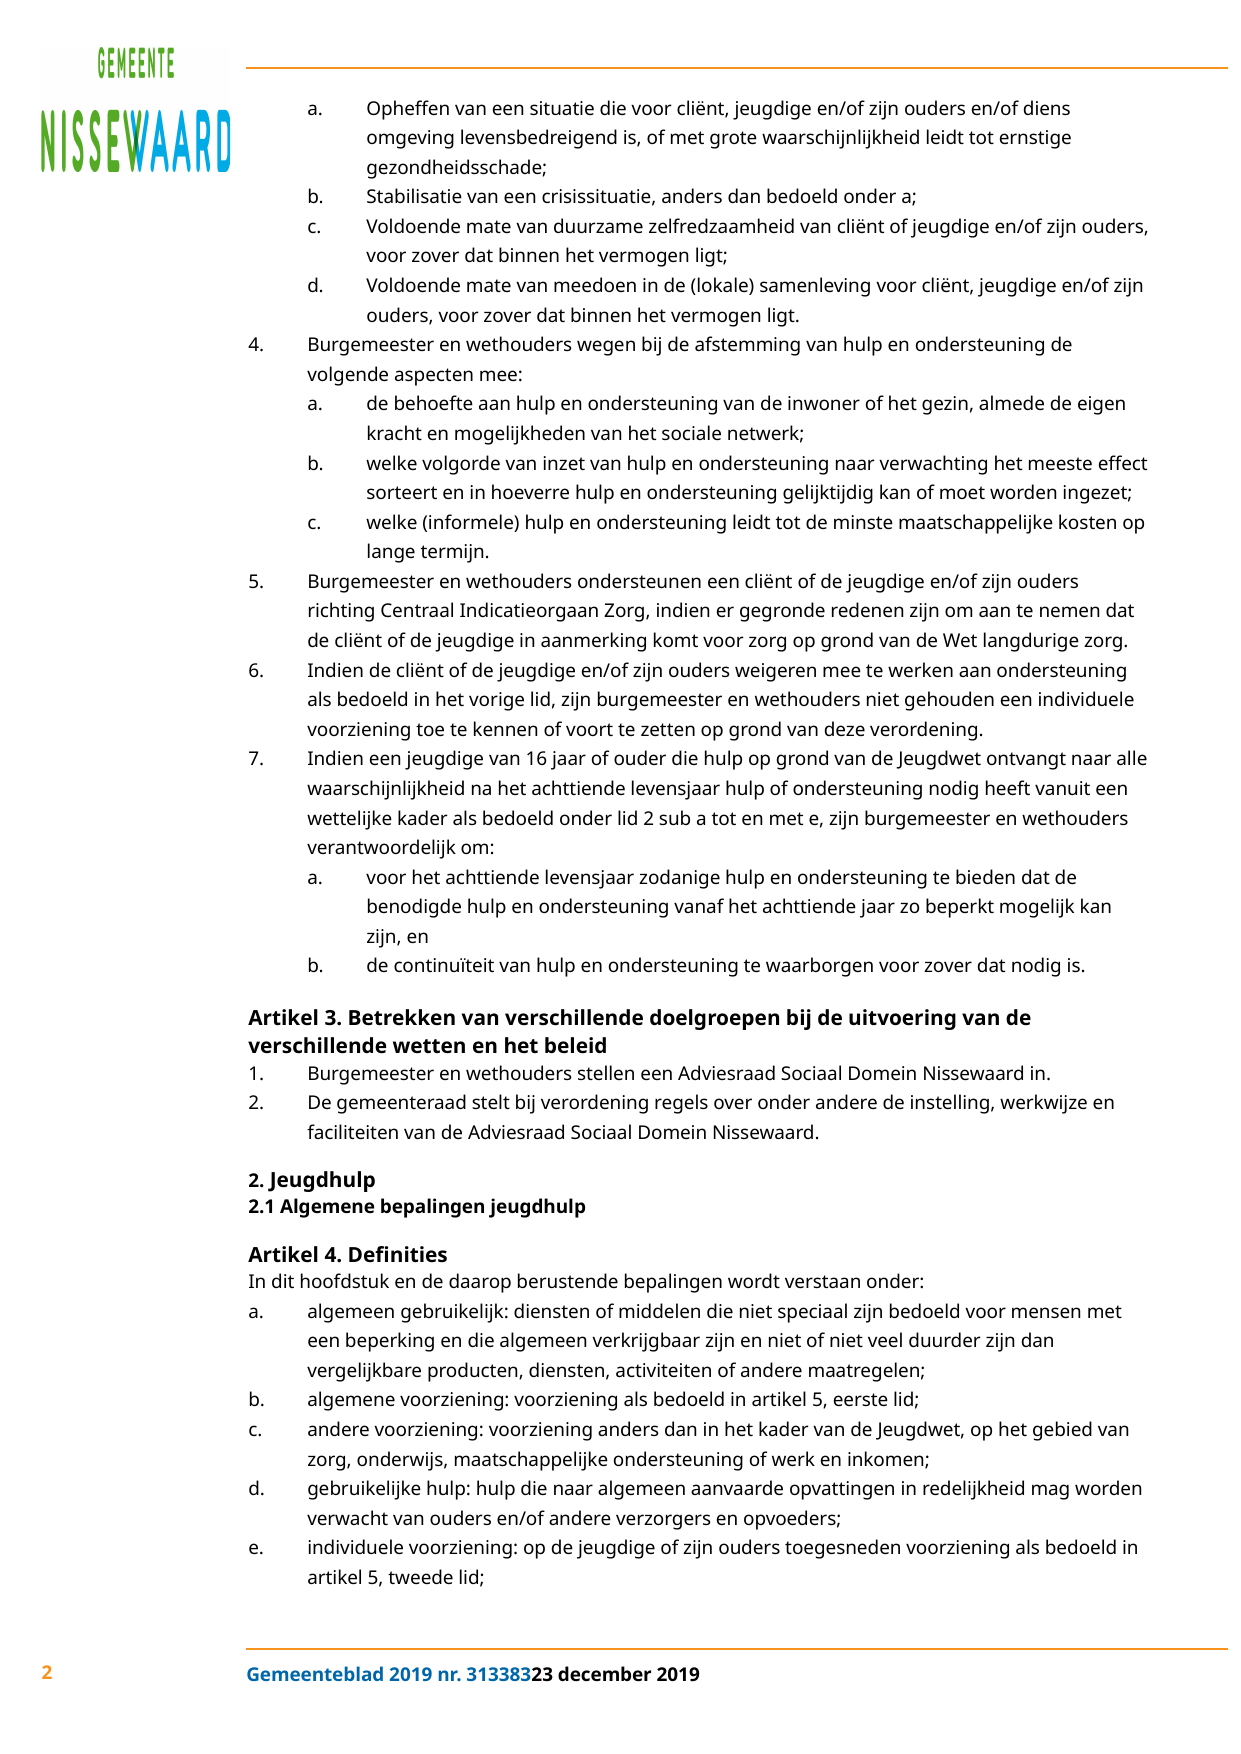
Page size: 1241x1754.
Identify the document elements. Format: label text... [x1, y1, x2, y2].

list Voldoende mate van meedoen in de (lokale) samenleving voor cliënt, jeugdige en/of zijn ouders, voor zover dat binnen het vermogen ligt. [307, 272, 1152, 328]
list De gemeenteraad stelt bij verordening regels over onder andere de instelling, werkwijze en faciliteiten van de Adviesraad Sociaal Domein Nissewaard. [248, 1089, 1152, 1145]
list gebruikelijke hulp: hulp die naar algemeen aanvaarde opvattingen in redelijkheid mag worden verwacht van ouders en/of andere verzorgers en opvoeders; [248, 1475, 1152, 1531]
list Voldoende mate van duurzame zelfredzaamheid van cliënt of jeugdige en/of zijn ouders, voor zover dat binnen het vermogen ligt; [307, 213, 1152, 268]
list Burgemeester en wethouders wegen bij de afstemming van hulp en ondersteuning de volgende aspecten mee: [248, 331, 1152, 387]
list individuele voorziening: op de jeugdige of zijn ouders toegesneden voorziening als bedoeld in artikel 5, tweede lid; [248, 1534, 1152, 1590]
text Artikel 3. Betrekken van verschillende doelgroepen bij de uitvoering van de verschillende wetten en het beleid [248, 1003, 1152, 1060]
list Burgemeester en wethouders ondersteunen een cliënt of de jeugdige en/of zijn ouders richting Centraal Indicatieorgaan Zorg, indien er gegronde redenen zijn om aan te nemen dat de cliënt of de jeugdige in aanmerking komt voor zorg op grond van de Wet langdurige zorg. [248, 568, 1152, 653]
list de continuïteit van hulp en ondersteuning te waarborgen voor zover dat nodig is. [307, 953, 1152, 978]
list Indien een jeugdige van 16 jaar of ouder die hulp op grond van de Jeugdwet ontvangt naar alle waarschijnlijkheid na het achttiende levensjaar hulp of ondersteuning nodig heeft vanuit een wettelijke kader als bedoeld onder lid 2 sub a tot en met e, zijn burgemeester en wethouders verantwoordelijk om: [248, 746, 1152, 860]
list algemeen gebruikelijk: diensten of middelen die niet speciaal zijn bedoeld voor mensen met een beperking en die algemeen verkrijgbaar zijn en niet of niet veel duurder zijn dan vergelijkbare producten, diensten, activiteiten of andere maatregelen; [248, 1298, 1152, 1383]
list welke (informele) hulp en ondersteuning leidt tot de minste maatschappelijke kosten op lange termijn. [307, 509, 1152, 564]
list andere voorziening: voorziening anders dan in het kader van de Jeugdwet, op het gebied van zorg, onderwijs, maatschappelijke ondersteuning of werk en inkomen; [248, 1416, 1152, 1471]
list algemene voorziening: voorziening als bedoeld in artikel 5, eerste lid; [248, 1387, 1152, 1412]
text Artikel 4. Definities [248, 1240, 1152, 1268]
list Indien de cliënt of de jeugdige en/of zijn ouders weigeren mee te werken aan ondersteuning als bedoeld in het vorige lid, zijn burgemeester en wethouders niet gehouden een individuele voorziening toe te kennen of voort te zetten op grond van deze verordening. [248, 657, 1152, 742]
text 2. Jeugdhulp [248, 1165, 1152, 1193]
picture [201, 122, 206, 138]
picture [41, 47, 231, 172]
list welke volgorde van inzet van hulp en ondersteuning naar verwachting het meeste effect sorteert en in hoeverre hulp en ondersteuning gelijktijdig kan of moet worden ingezet; [307, 450, 1152, 505]
picture [176, 157, 187, 172]
list Opheffen van een situatie die voor cliënt, jeugdige en/of zijn ouders en/of diens omgeving levensbedreigend is, of met grote waarschijnlijkheid leidt tot ernstige gezondheidsschade; [307, 95, 1152, 180]
list voor het achttiende levensjaar zodanige hulp en ondersteuning te bieden dat de benodigde hulp en ondersteuning vanaf het achttiende jaar zo beperkt mogelijk kan zijn, en [307, 864, 1152, 949]
list de behoefte aan hulp en ondersteuning van de inwoner of het gezin, almede de eigen kracht en mogelijkheden van het sociale netwerk; [307, 391, 1152, 446]
picture [222, 122, 227, 160]
text 2.1 Algemene bepalingen jeugdhulp [248, 1193, 1152, 1219]
list Burgemeester en wethouders stellen een Adviesraad Sociaal Domein Nissewaard in. [248, 1060, 1152, 1086]
picture [154, 157, 165, 172]
text In dit hoofdstuk en de daarop berustende bepalingen wordt verstaan onder: [248, 1268, 1152, 1294]
list Stabilisatie van een crisissituatie, anders dan bedoeld onder a; [307, 183, 1152, 209]
picture [200, 151, 206, 172]
